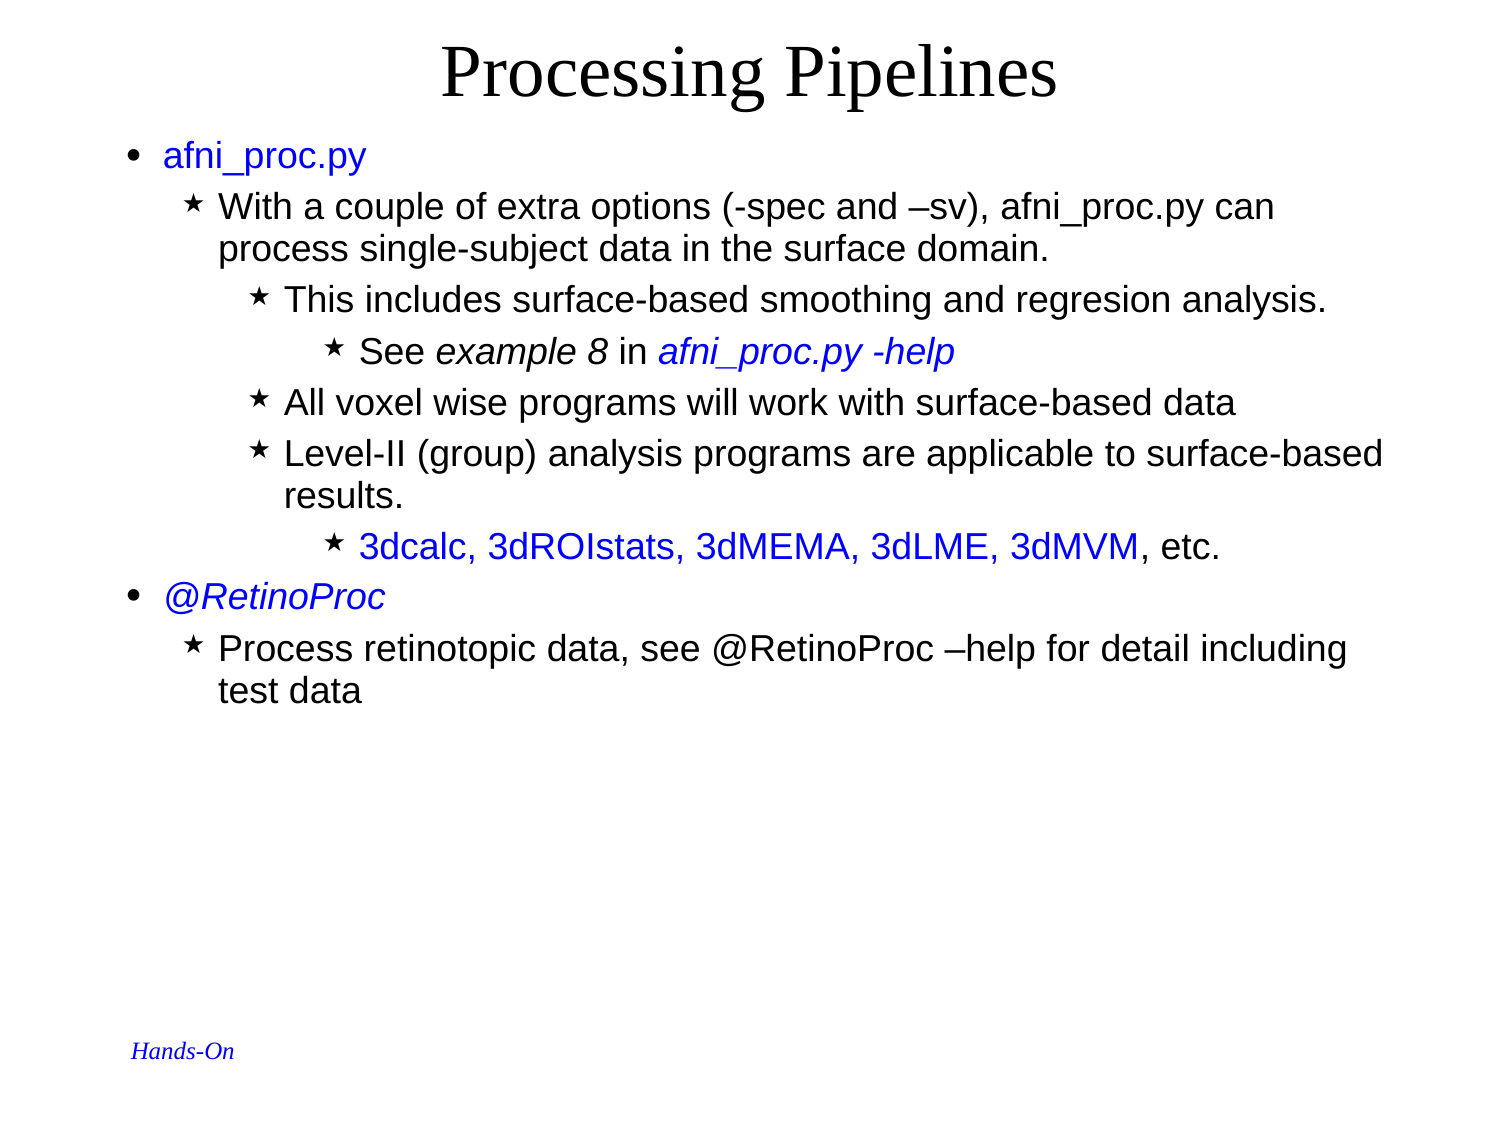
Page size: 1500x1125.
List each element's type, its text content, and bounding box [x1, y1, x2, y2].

title Processing Pipelines [112, 12, 1388, 117]
text_box Hands-On [116, 1028, 250, 1074]
list afni_proc.py With a couple of extra options (-spec and –sv), afni_proc.py can process single-subject data in the surface domain. This includes surface-based smoothing and regresion analysis. See example 8 in afni_proc.py -help All voxel wise programs will work with surface-based data Level-II (group) analysis programs are applicable to surface-based results. 3dcalc, 3dROIstats, 3dMEMA, 3dLME, 3dMVM, etc. @RetinoProc Process retinotopic data, see @RetinoProc –help for detail including test data [110, 117, 1423, 1038]
